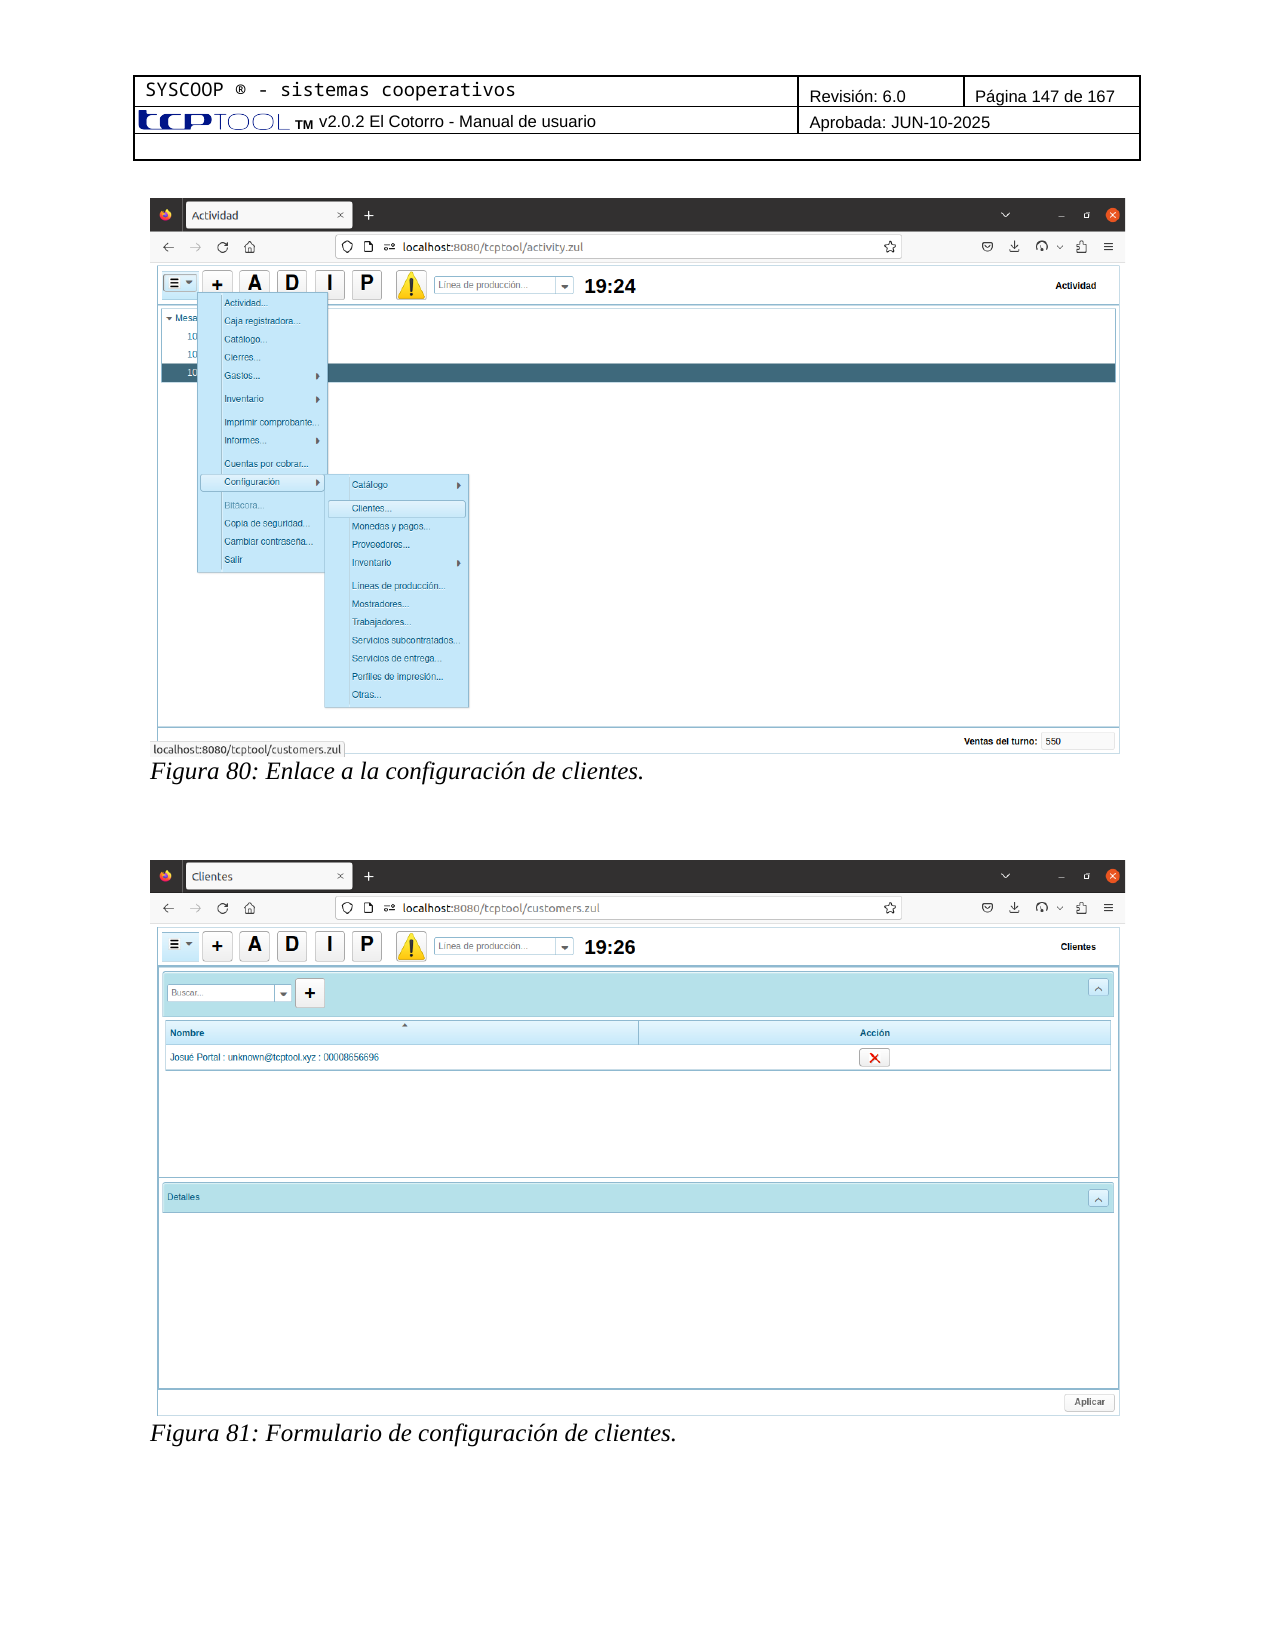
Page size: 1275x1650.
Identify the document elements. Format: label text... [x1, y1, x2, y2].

picture [150, 860, 1125, 1419]
text Figura 80: Enlace a la configuración de clientes. [150, 757, 1125, 785]
picture [150, 198, 1125, 757]
picture [138, 110, 290, 130]
text Figura 81: Formulario de configuración de clientes. [150, 1419, 1125, 1447]
